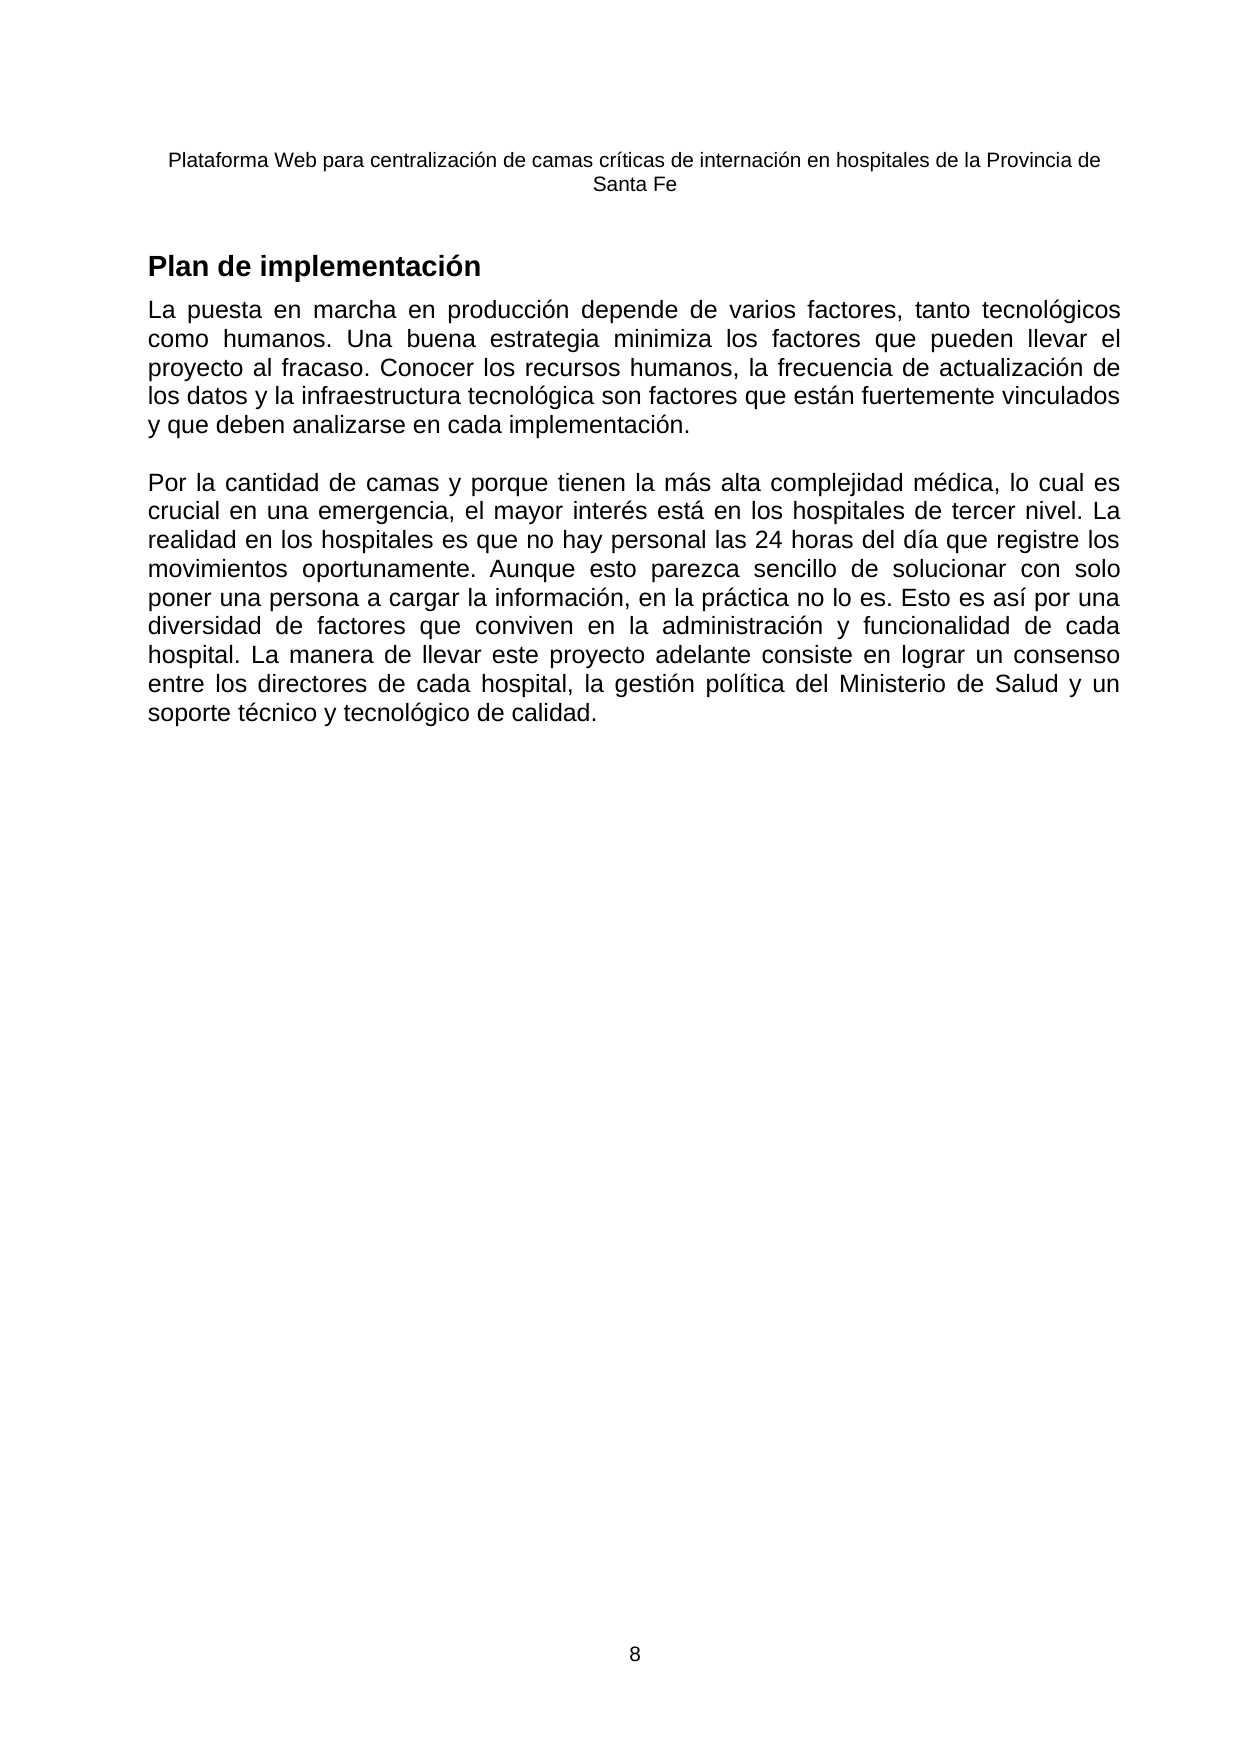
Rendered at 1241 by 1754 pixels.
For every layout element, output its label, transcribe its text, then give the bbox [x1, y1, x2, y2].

subtitle Plan de implementación [148, 249, 1122, 282]
text La puesta en marcha en producción depende de varios factores, tanto tecnológicos como humanos. Una buena estrategia minimiza los factores que pueden llevar el proyecto al fracaso. Conocer los recursos humanos, la frecuencia de actualización de los datos y la infraestructura tecnológica son factores que están fuertemente vinculados y que deben analizarse en cada implementación. [148, 295, 1122, 439]
text Por la cantidad de camas y porque tienen la más alta complejidad médica, lo cual es crucial en una emergencia, el mayor interés está en los hospitales de tercer nivel. La realidad en los hospitales es que no hay personal las 24 horas del día que registre los movimientos oportunamente. Aunque esto parezca sencillo de solucionar con solo poner una persona a cargar la información, en la práctica no lo es. Esto es así por una diversidad de factores que conviven en la administración y funcionalidad de cada hospital. La manera de llevar este proyecto adelante consiste en lograr un consenso entre los directores de cada hospital, la gestión política del Ministerio de Salud y un soporte técnico y tecnológico de calidad. [148, 467, 1122, 726]
